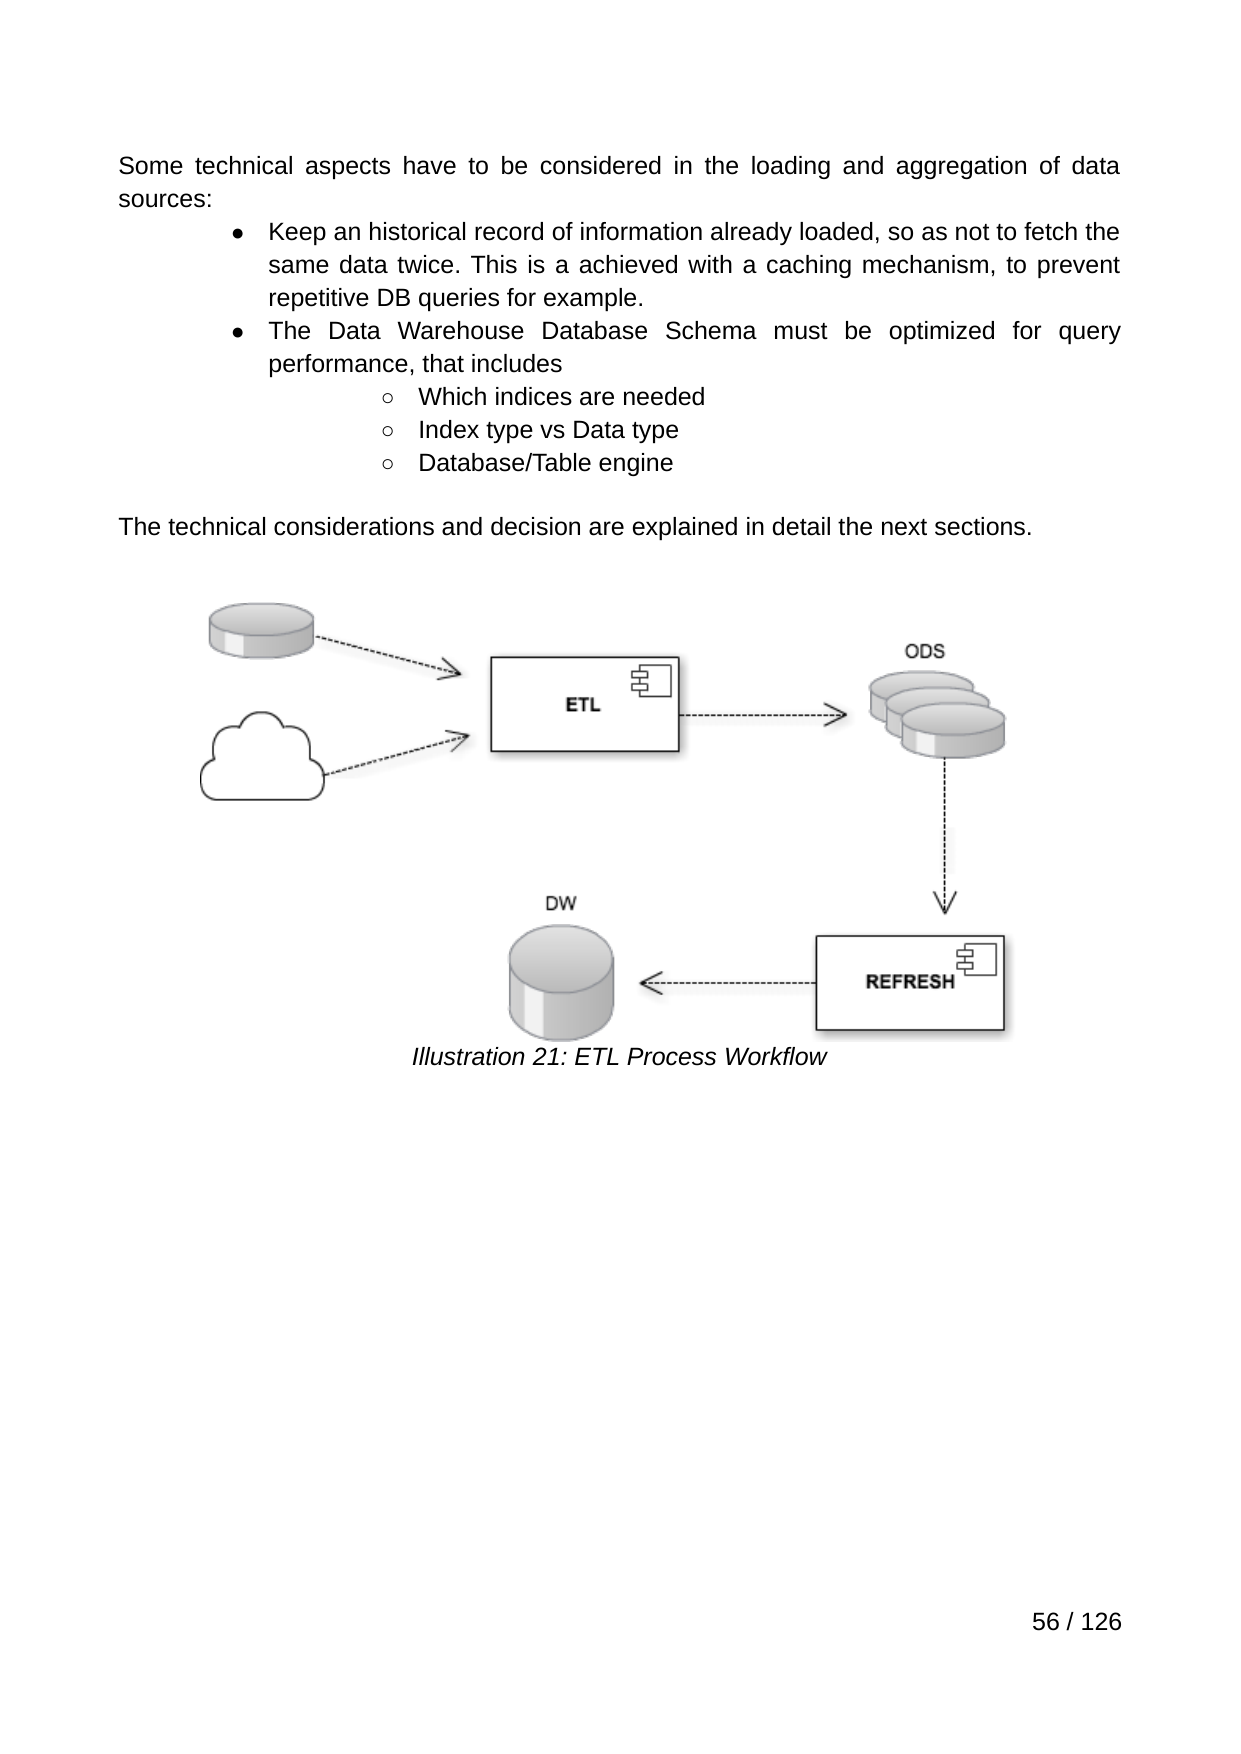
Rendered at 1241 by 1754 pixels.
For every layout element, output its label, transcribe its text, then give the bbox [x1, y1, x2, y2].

text The technical considerations and decision are explained in detail the next sections. [118, 512, 1122, 540]
list Database/Table engine [381, 448, 1122, 477]
text Some technical aspects have to be considered in the loading and aggregation of data sources: [118, 151, 1122, 213]
list The Data Warehouse Database Schema must be optimized for query performance, that includes [231, 316, 1122, 378]
list Which indices are needed [381, 382, 1122, 411]
picture [200, 602, 1041, 1042]
list Index type vs Data type [381, 415, 1122, 444]
text Illustration 21: ETL Process Workflow [200, 1042, 1041, 1071]
list Keep an historical record of information already loaded, so as not to fetch the same data twice. This is a achieved with a caching mechanism, to prevent repetitive DB queries for example. [231, 217, 1122, 312]
